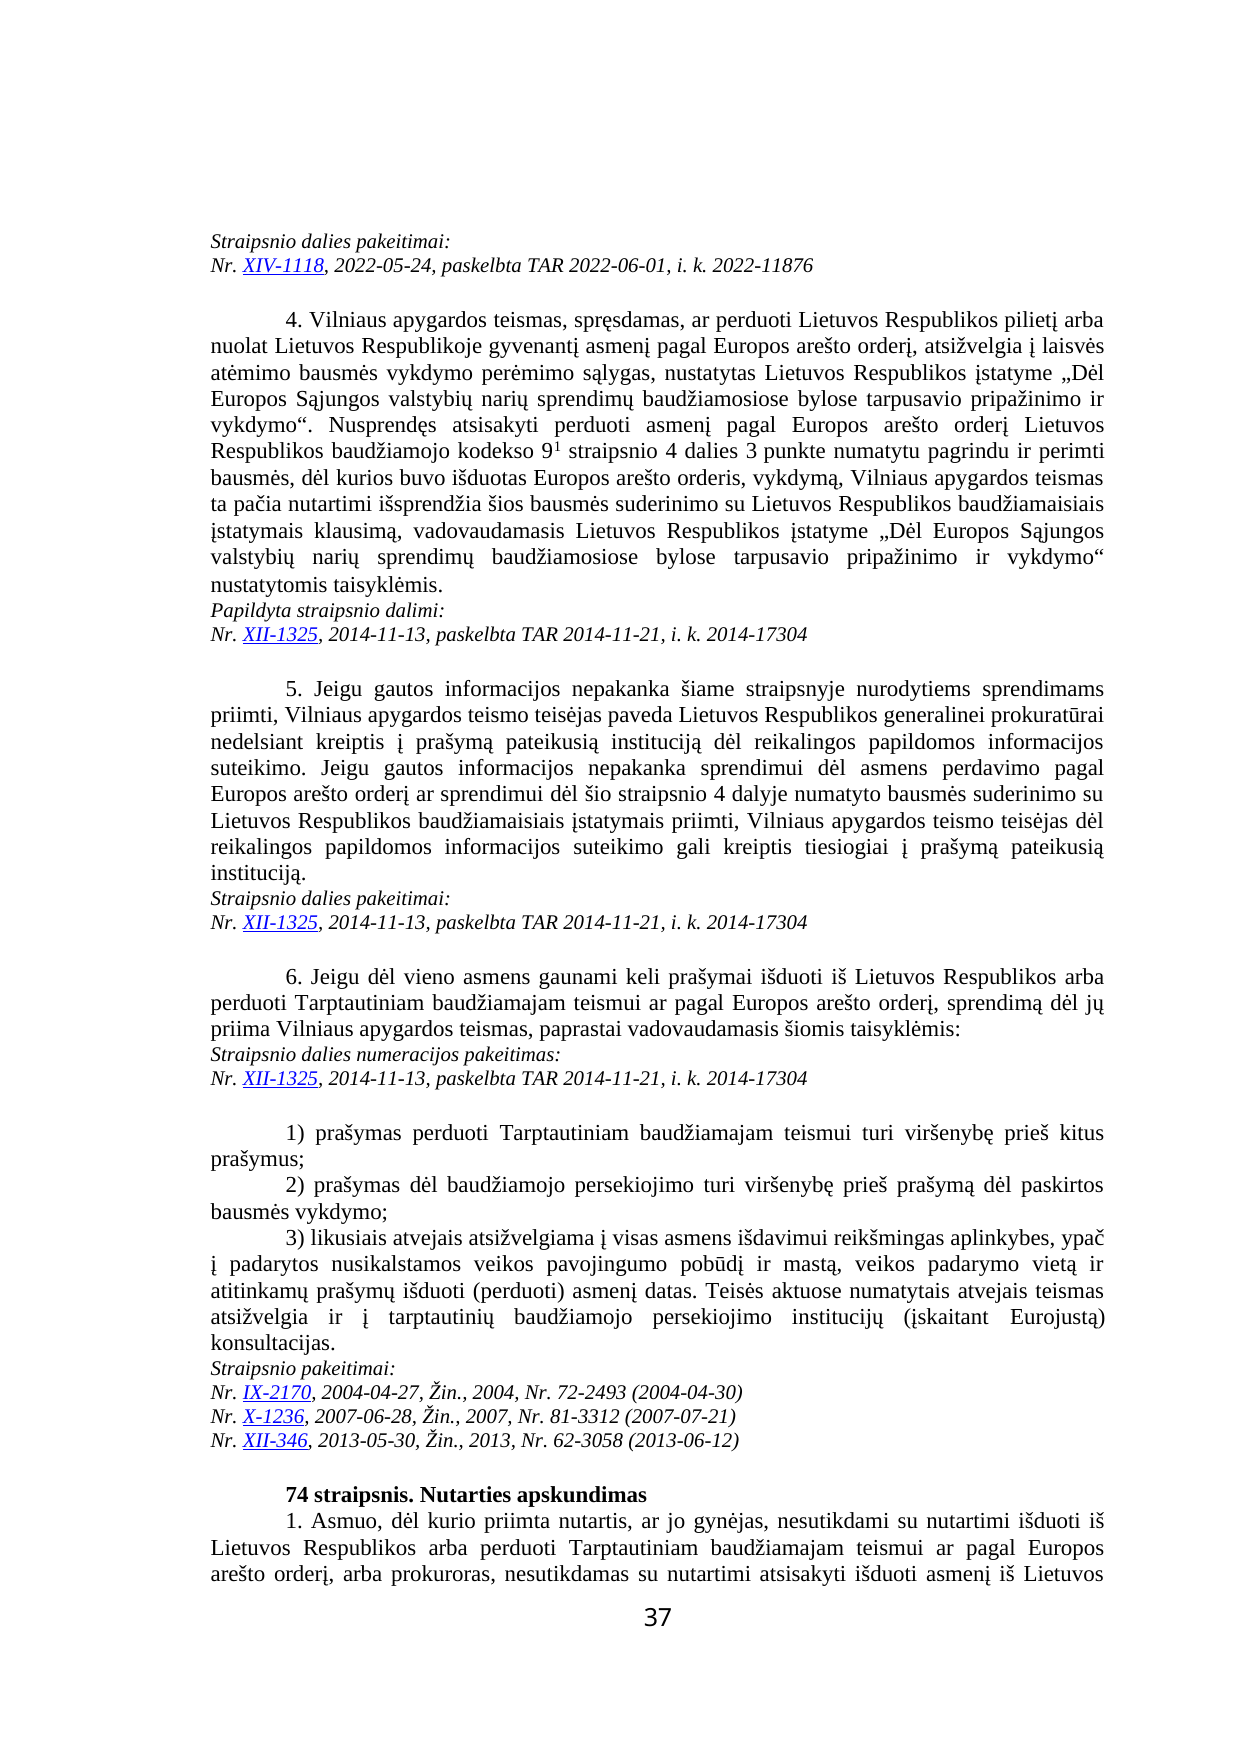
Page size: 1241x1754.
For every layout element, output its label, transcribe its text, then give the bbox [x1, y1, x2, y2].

text 5. Jeigu gautos informacijos nepakanka šiame straipsnyje nurodytiems sprendimams priimti, Vilniaus apygardos teismo teisėjas paveda Lietuvos Respublikos generalinei prokuratūrai nedelsiant kreiptis į prašymą pateikusią instituciją dėl reikalingos papildomos informacijos suteikimo. Jeigu gautos informacijos nepakanka sprendimui dėl asmens perdavimo pagal Europos arešto orderį ar sprendimui dėl šio straipsnio 4 dalyje numatyto bausmės suderinimo su Lietuvos Respublikos baudžiamaisiais įstatymais priimti, Vilniaus apygardos teismo teisėjas dėl reikalingos papildomos informacijos suteikimo gali kreiptis tiesiogiai į prašymą pateikusią instituciją. [210, 675, 1105, 886]
text Straipsnio dalies numeracijos pakeitimas: [210, 1042, 1105, 1066]
text Straipsnio dalies pakeitimai: [210, 229, 1105, 253]
text Papildyta straipsnio dalimi: [210, 598, 1105, 622]
text 3) likusiais atvejais atsižvelgiama į visas asmens išdavimui reikšmingas aplinkybes, ypač į padarytos nusikalstamos veikos pavojingumo pobūdį ir mastą, veikos padarymo vietą ir atitinkamų prašymų išduoti (perduoti) asmenį datas. Teisės aktuose numatytais atvejais teismas atsižvelgia ir į tarptautinių baudžiamojo persekiojimo institucijų (įskaitant Eurojustą) konsultacijas. [210, 1224, 1105, 1356]
text 1. Asmuo, dėl kurio priimta nutartis, ar jo gynėjas, nesutikdami su nutartimi išduoti iš Lietuvos Respublikos arba perduoti Tarptautiniam baudžiamajam teismui ar pagal Europos arešto orderį, arba prokuroras, nesutikdamas su nutartimi atsisakyti išduoti asmenį iš Lietuvos [210, 1507, 1105, 1586]
text Straipsnio pakeitimai: [210, 1356, 1105, 1380]
text Straipsnio dalies pakeitimai: [210, 886, 1105, 910]
text Nr. XII-1325, 2014-11-13, paskelbta TAR 2014-11-21, i. k. 2014-17304 [210, 910, 1105, 934]
text 2) prašymas dėl baudžiamojo persekiojimo turi viršenybę prieš prašymą dėl paskirtos bausmės vykdymo; [210, 1171, 1105, 1224]
text Nr. XIV-1118, 2022-05-24, paskelbta TAR 2022-06-01, i. k. 2022-11876 [210, 253, 1105, 277]
text Nr. X-1236, 2007-06-28, Žin., 2007, Nr. 81-3312 (2007-07-21) [210, 1404, 1105, 1428]
text 6. Jeigu dėl vieno asmens gaunami keli prašymai išduoti iš Lietuvos Respublikos arba perduoti Tarptautiniam baudžiamajam teismui ar pagal Europos arešto orderį, sprendimą dėl jų priima Vilniaus apygardos teismas, paprastai vadovaudamasis šiomis taisyklėmis: [210, 963, 1105, 1042]
text Nr. XII-1325, 2014-11-13, paskelbta TAR 2014-11-21, i. k. 2014-17304 [210, 1066, 1105, 1090]
text 1) prašymas perduoti Tarptautiniam baudžiamajam teismui turi viršenybę prieš kitus prašymus; [210, 1119, 1105, 1171]
text 4. Vilniaus apygardos teismas, spręsdamas, ar perduoti Lietuvos Respublikos pilietį arba nuolat Lietuvos Respublikoje gyvenantį asmenį pagal Europos arešto orderį, atsižvelgia į laisvės atėmimo bausmės vykdymo perėmimo sąlygas, nustatytas Lietuvos Respublikos įstatyme „Dėl Europos Sąjungos valstybių narių sprendimų baudžiamosiose bylose tarpusavio pripažinimo ir vykdymo“. Nusprendęs atsisakyti perduoti asmenį pagal Europos arešto orderį Lietuvos Respublikos baudžiamojo kodekso 91 straipsnio 4 dalies 3 punkte numatytu pagrindu ir perimti bausmės, dėl kurios buvo išduotas Europos arešto orderis, vykdymą, Vilniaus apygardos teismas ta pačia nutartimi išsprendžia šios bausmės suderinimo su Lietuvos Respublikos baudžiamaisiais įstatymais klausimą, vadovaudamasis Lietuvos Respublikos įstatyme „Dėl Europos Sąjungos valstybių narių sprendimų baudžiamosiose bylose tarpusavio pripažinimo ir vykdymo“ nustatytomis taisyklėmis. [210, 306, 1105, 598]
text Nr. XII-346, 2013-05-30, Žin., 2013, Nr. 62-3058 (2013-06-12) [210, 1428, 1105, 1452]
text Nr. IX-2170, 2004-04-27, Žin., 2004, Nr. 72-2493 (2004-04-30) [210, 1380, 1105, 1404]
text 74 straipsnis. Nutarties apskundimas [210, 1481, 1105, 1507]
text Nr. XII-1325, 2014-11-13, paskelbta TAR 2014-11-21, i. k. 2014-17304 [210, 622, 1105, 646]
